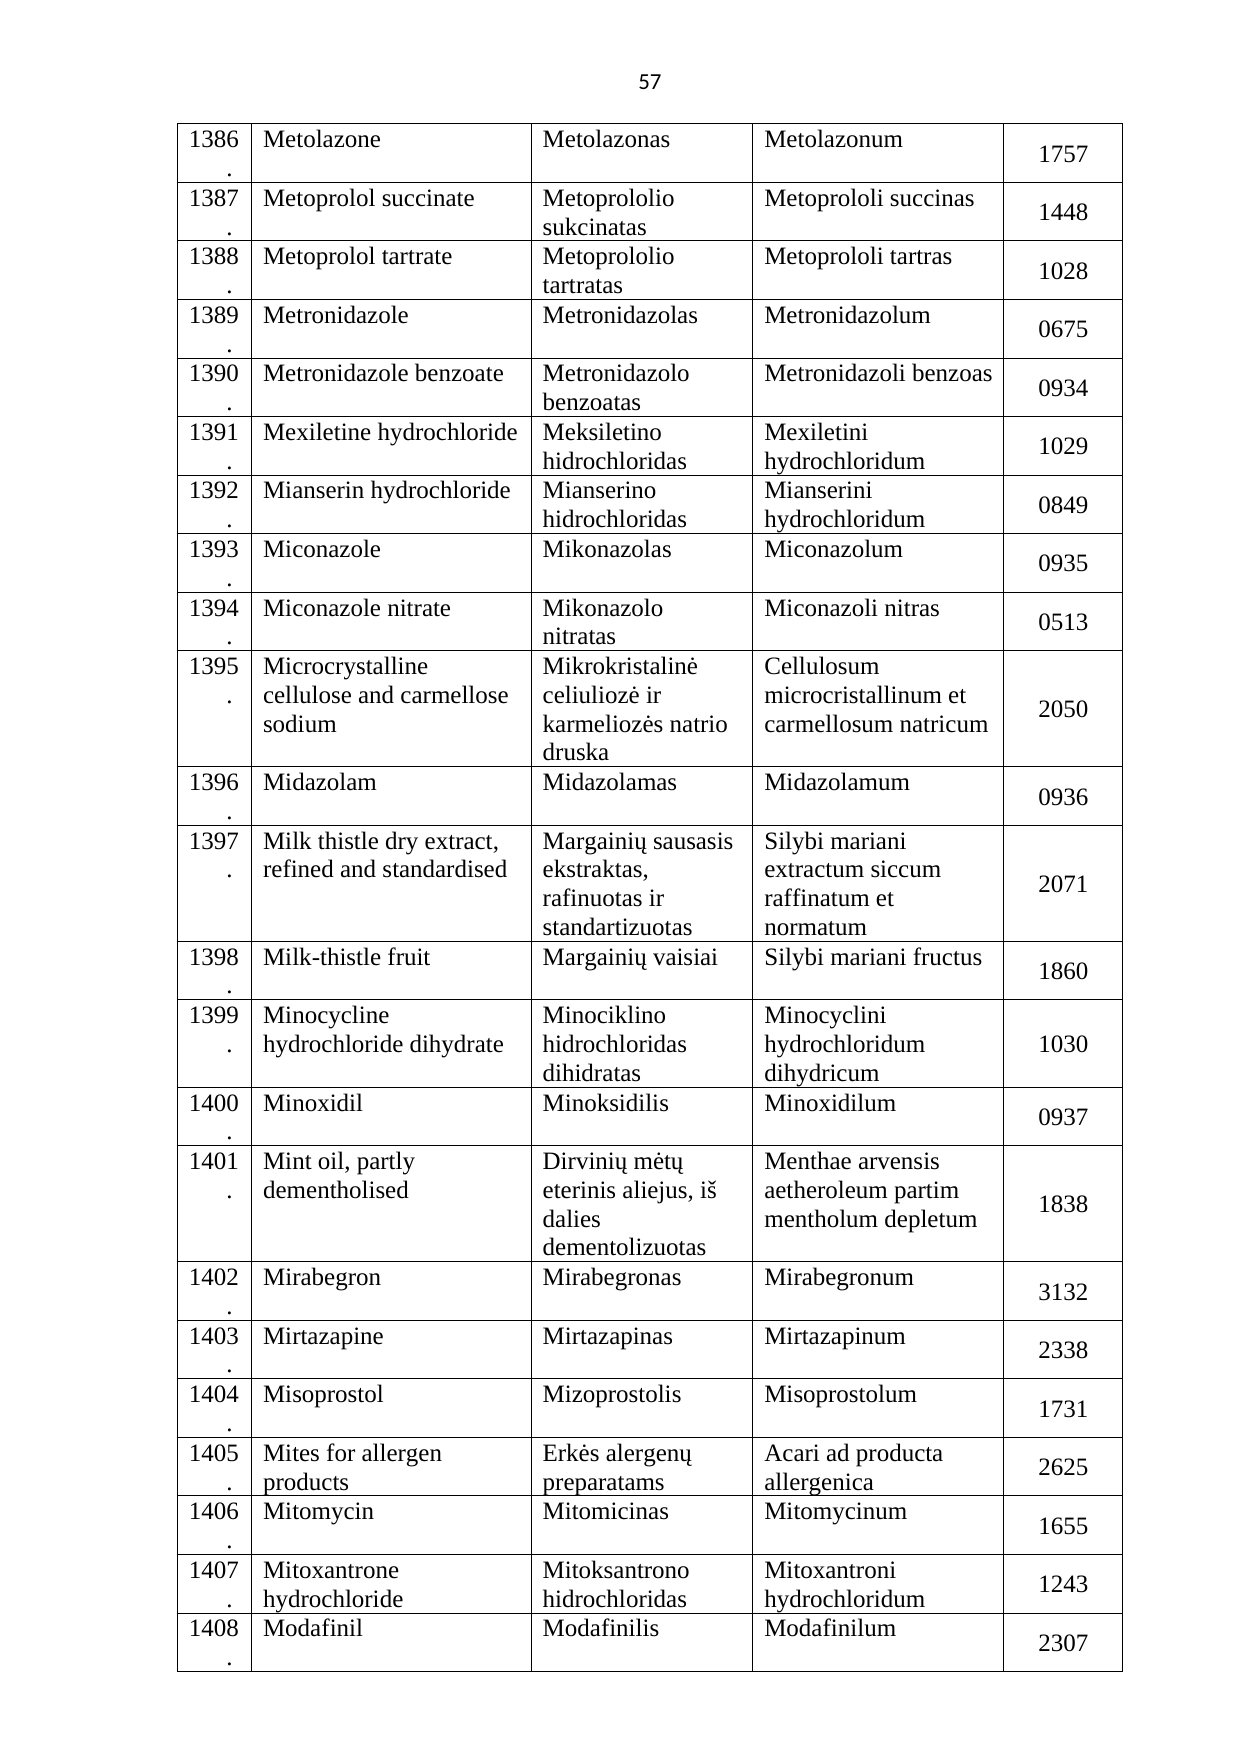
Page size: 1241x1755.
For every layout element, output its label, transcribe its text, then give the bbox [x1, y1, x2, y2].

table_cell 1388. [178, 241, 251, 299]
table_cell Mirtazapinum [753, 1321, 1003, 1378]
table_cell Erkės alergenų preparatams [532, 1438, 752, 1495]
table_cell Menthae arvensis aetheroleum partim mentholum depletum [753, 1146, 1003, 1261]
table_cell 1404. [178, 1379, 251, 1437]
table_cell 1838 [1004, 1146, 1122, 1261]
table_cell Mitomicinas [532, 1496, 752, 1554]
table_cell 1396. [178, 767, 251, 825]
table_cell 1029 [1004, 417, 1122, 474]
table_cell Metronidazolas [532, 300, 752, 357]
table_cell Mikonazolo nitratas [532, 593, 752, 650]
table_cell Modafinilum [753, 1614, 1003, 1671]
table_cell 0936 [1004, 767, 1122, 825]
table_cell Microcrystalline cellulose and carmellose sodium [252, 651, 531, 766]
table_cell Mitoxantrone hydrochloride [252, 1555, 531, 1612]
table_cell Metronidazoli benzoas [753, 359, 1003, 416]
table_cell Metoprololio sukcinatas [532, 183, 752, 240]
table_cell Mint oil, partly dementholised [252, 1146, 531, 1261]
table_cell Mexiletine hydrochloride [252, 417, 531, 474]
table_cell Mirabegron [252, 1262, 531, 1320]
table_cell 1393. [178, 534, 251, 592]
table_cell Dirvinių mėtų eterinis aliejus, iš dalies dementolizuotas [532, 1146, 752, 1261]
table_cell Modafinil [252, 1614, 531, 1671]
table_cell Mikonazolas [532, 534, 752, 592]
table_cell 1395. [178, 651, 251, 766]
table_cell 1408. [178, 1614, 251, 1671]
table_cell 1389. [178, 300, 251, 357]
table_cell 1398. [178, 942, 251, 999]
table_cell 2338 [1004, 1321, 1122, 1378]
table_cell Modafinilis [532, 1614, 752, 1671]
table_cell Mirabegronas [532, 1262, 752, 1320]
table_cell Mitoxantroni hydrochloridum [753, 1555, 1003, 1612]
table_cell Metoprolol succinate [252, 183, 531, 240]
table_cell Mianserin hydrochloride [252, 476, 531, 533]
table_cell Mexiletini hydrochloridum [753, 417, 1003, 474]
table_cell Minociklino hidrochloridas dihidratas [532, 1000, 752, 1087]
table_cell Milk thistle dry extract, refined and standardised [252, 826, 531, 941]
table_cell 1030 [1004, 1000, 1122, 1087]
table_cell 2050 [1004, 651, 1122, 766]
table_cell 0935 [1004, 534, 1122, 592]
table_cell Minoksidilis [532, 1088, 752, 1145]
table_cell Miconazole [252, 534, 531, 592]
table_cell 1387. [178, 183, 251, 240]
table_cell Metolazonas [532, 124, 752, 182]
table_cell Silybi mariani extractum siccum raffinatum et normatum [753, 826, 1003, 941]
table_cell Mitoksantrono hidrochloridas [532, 1555, 752, 1612]
table_cell 1860 [1004, 942, 1122, 999]
table_cell Midazolamum [753, 767, 1003, 825]
table_cell Metronidazolum [753, 300, 1003, 357]
table_cell Metolazonum [753, 124, 1003, 182]
table_cell Metronidazole [252, 300, 531, 357]
table_cell 1403. [178, 1321, 251, 1378]
table_cell 1243 [1004, 1555, 1122, 1612]
table_cell 1448 [1004, 183, 1122, 240]
table_cell 0675 [1004, 300, 1122, 357]
table_cell 1757 [1004, 124, 1122, 182]
table_cell Metoprololi tartras [753, 241, 1003, 299]
table_cell Margainių sausasis ekstraktas, rafinuotas ir standartizuotas [532, 826, 752, 941]
table_cell Mitomycin [252, 1496, 531, 1554]
table_cell Misoprostolum [753, 1379, 1003, 1437]
table_cell 1391. [178, 417, 251, 474]
table_cell 1407. [178, 1555, 251, 1612]
table_cell Acari ad producta allergenica [753, 1438, 1003, 1495]
table_cell 1401. [178, 1146, 251, 1261]
table_cell Mianserini hydrochloridum [753, 476, 1003, 533]
table_cell 1400. [178, 1088, 251, 1145]
table_cell Cellulosum microcristallinum et carmellosum natricum [753, 651, 1003, 766]
table_cell Mianserino hidrochloridas [532, 476, 752, 533]
table_cell Metronidazolo benzoatas [532, 359, 752, 416]
table_cell 3132 [1004, 1262, 1122, 1320]
table_cell Mirabegronum [753, 1262, 1003, 1320]
table_cell 2307 [1004, 1614, 1122, 1671]
table_cell 0513 [1004, 593, 1122, 650]
table_cell 1386. [178, 124, 251, 182]
table_cell Mirtazapine [252, 1321, 531, 1378]
table_cell 1406. [178, 1496, 251, 1554]
table_cell Miconazolum [753, 534, 1003, 592]
table_cell Miconazoli nitras [753, 593, 1003, 650]
table_cell 1402. [178, 1262, 251, 1320]
table_cell Mikrokristalinė celiuliozė ir karmeliozės natrio druska [532, 651, 752, 766]
table_cell Mitomycinum [753, 1496, 1003, 1554]
table_cell Milk‑thistle fruit [252, 942, 531, 999]
table_cell Metoprolol tartrate [252, 241, 531, 299]
table_cell Midazolam [252, 767, 531, 825]
table_cell 2071 [1004, 826, 1122, 941]
table_cell 1028 [1004, 241, 1122, 299]
table_cell Miconazole nitrate [252, 593, 531, 650]
table_cell 0937 [1004, 1088, 1122, 1145]
table_cell Mirtazapinas [532, 1321, 752, 1378]
table_cell 0934 [1004, 359, 1122, 416]
table_cell 1405. [178, 1438, 251, 1495]
table_cell Mites for allergen products [252, 1438, 531, 1495]
table_cell Meksiletino hidrochloridas [532, 417, 752, 474]
table_cell Metoprololi succinas [753, 183, 1003, 240]
table_cell Minocyclini hydrochloridum dihydricum [753, 1000, 1003, 1087]
table_cell Misoprostol [252, 1379, 531, 1437]
table_cell 1399. [178, 1000, 251, 1087]
table_cell 1397. [178, 826, 251, 941]
table_cell Margainių vaisiai [532, 942, 752, 999]
table_cell 1394. [178, 593, 251, 650]
table_cell Metronidazole benzoate [252, 359, 531, 416]
table_cell Mizoprostolis [532, 1379, 752, 1437]
table_cell 1655 [1004, 1496, 1122, 1554]
table_cell 1731 [1004, 1379, 1122, 1437]
table_cell Metoprololio tartratas [532, 241, 752, 299]
table_cell Minoxidil [252, 1088, 531, 1145]
table_cell 0849 [1004, 476, 1122, 533]
table_cell Midazolamas [532, 767, 752, 825]
table_cell Minocycline hydrochloride dihydrate [252, 1000, 531, 1087]
table_cell Silybi mariani fructus [753, 942, 1003, 999]
table_cell 2625 [1004, 1438, 1122, 1495]
table_cell 1390. [178, 359, 251, 416]
table_cell 1392. [178, 476, 251, 533]
table_cell Minoxidilum [753, 1088, 1003, 1145]
table_cell Metolazone [252, 124, 531, 182]
